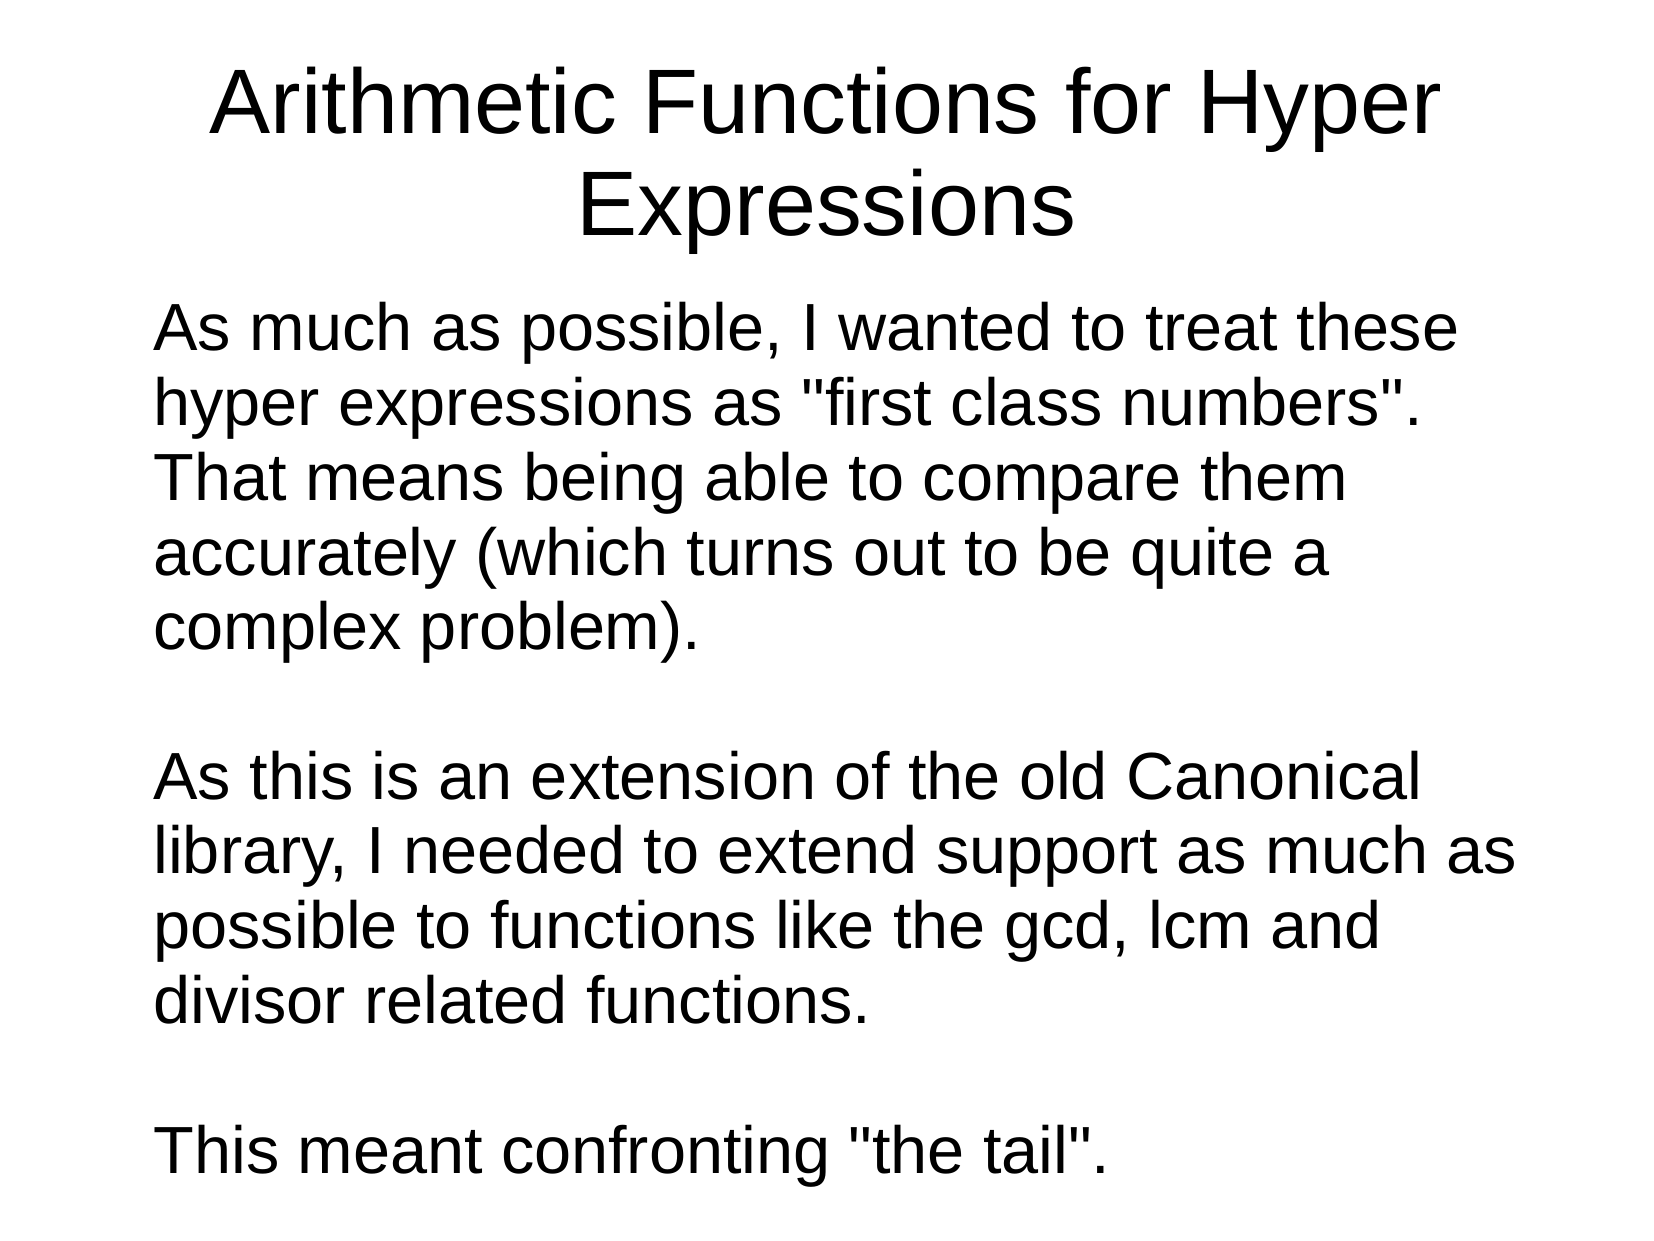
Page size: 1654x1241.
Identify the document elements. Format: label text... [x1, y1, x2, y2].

list As much as possible, I wanted to treat these hyper expressions as "first class numbers". That means being able to compare them accurately (which turns out to be quite a complex problem). As this is an extension of the old Canonical library, I needed to extend support as much as possible to functions like the gcd, lcm and divisor related functions. This meant confronting "the tail". [82, 290, 1571, 1010]
title Arithmetic Functions for Hyper Expressions [82, 49, 1571, 257]
